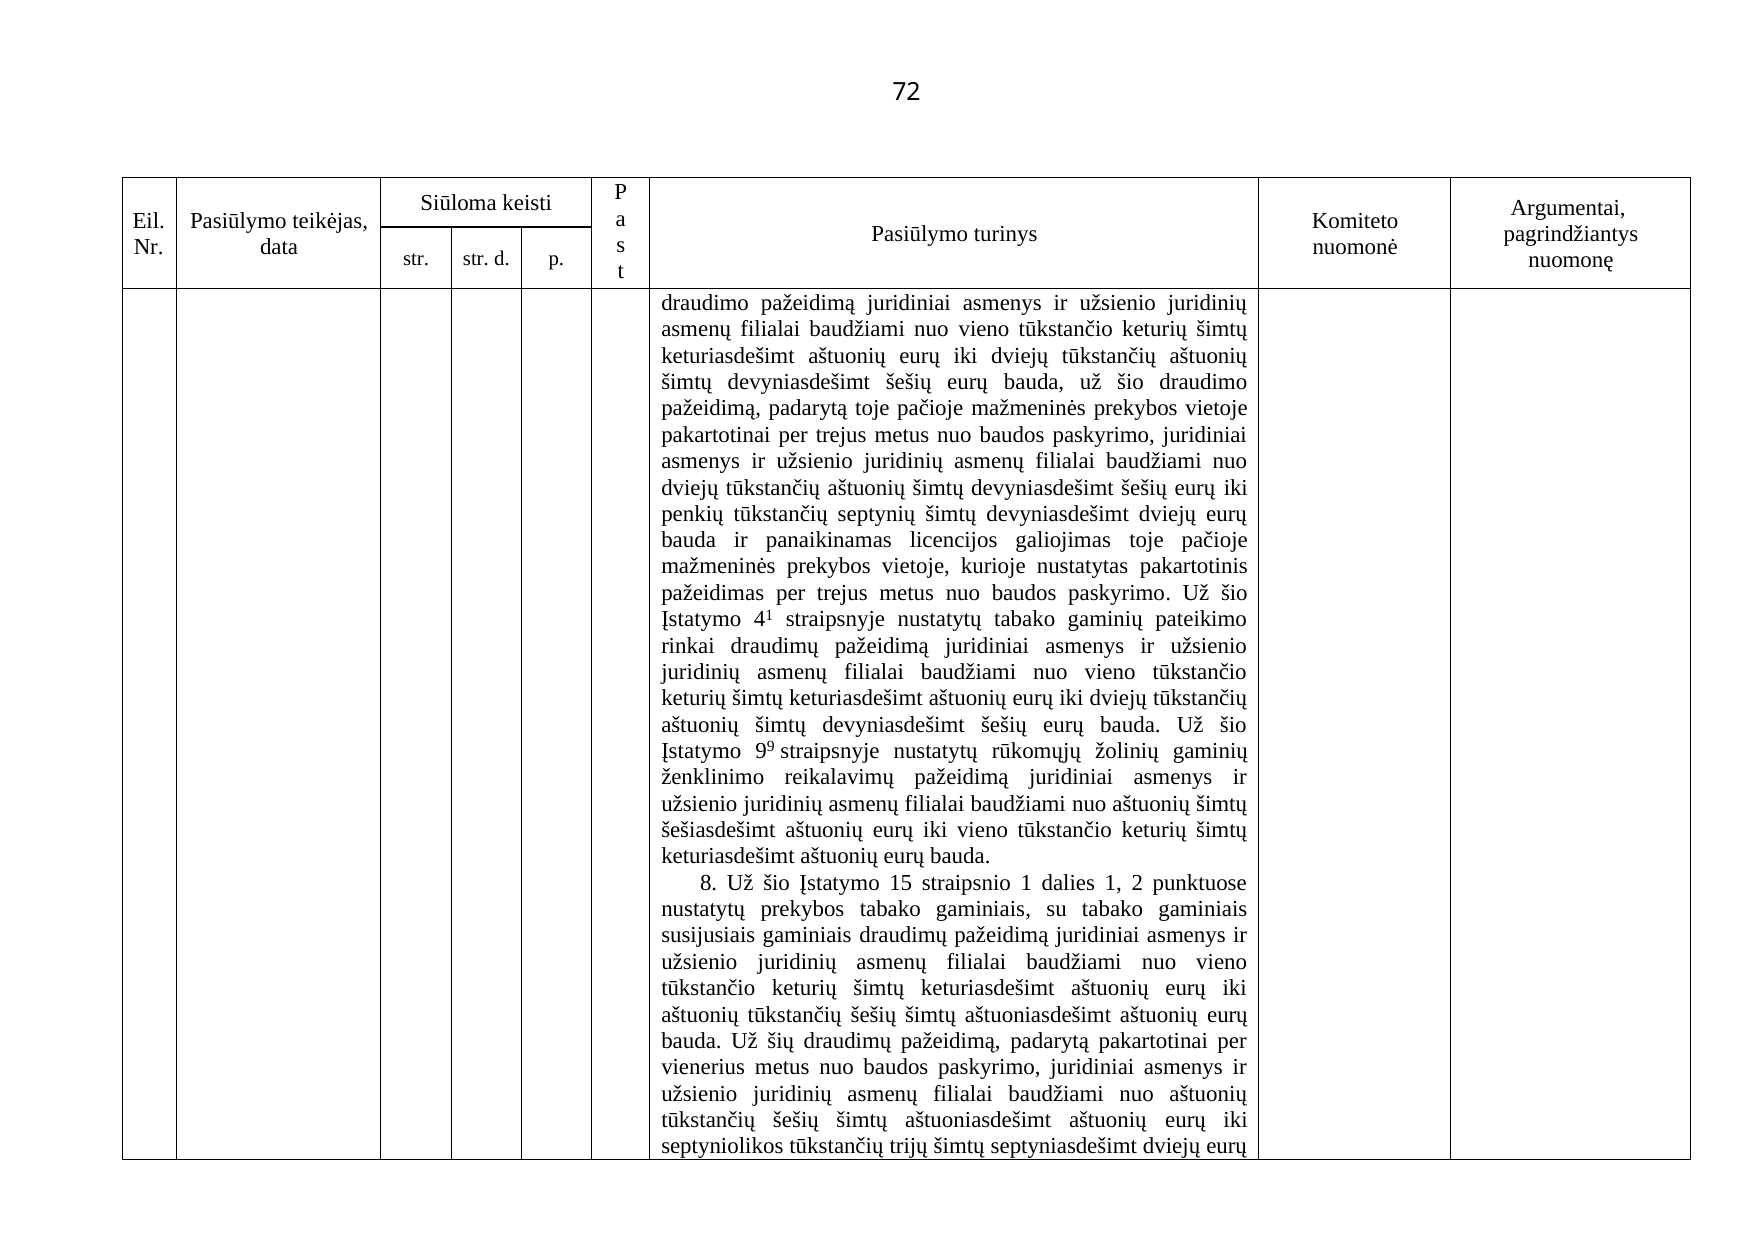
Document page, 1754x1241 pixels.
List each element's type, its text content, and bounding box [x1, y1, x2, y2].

table_header Eil. Nr. [123, 178, 176, 288]
table_cell p. [522, 228, 591, 288]
table_header Argumentai, pagrindžiantys nuomonę [1451, 178, 1690, 288]
table_cell draudimo pažeidimą juridiniai asmenys ir užsienio juridinių asmenų filialai baudžiami nuo vieno tūkstančio keturių šimtų keturiasdešimt aštuonių eurų iki dviejų tūkstančių aštuonių šimtų devyniasdešimt šešių eurų bauda, už šio draudimo pažeidimą, padarytą toje pačioje mažmeninės prekybos vietoje pakartotinai per trejus metus nuo baudos paskyrimo, juridiniai asmenys ir užsienio juridinių asmenų filialai baudžiami nuo dviejų tūkstančių aštuonių šimtų devyniasdešimt šešių eurų iki penkių tūkstančių septynių šimtų devyniasdešimt dviejų eurų bauda ir panaikinamas licencijos galiojimas toje pačioje mažmeninės prekybos vietoje, kurioje nustatytas pakartotinis pažeidimas per trejus metus nuo baudos paskyrimo. Už šio Įstatymo 41 straipsnyje nustatytų tabako gaminių pateikimo rinkai draudimų pažeidimą juridiniai asmenys ir užsienio juridinių asmenų filialai baudžiami nuo vieno tūkstančio keturių šimtų keturiasdešimt aštuonių eurų iki dviejų tūkstančių aštuonių šimtų devyniasdešimt šešių eurų bauda. Už šio Įstatymo 99 straipsnyje nustatytų rūkomųjų žolinių gaminių ženklinimo reikalavimų pažeidimą juridiniai asmenys ir užsienio juridinių asmenų filialai baudžiami nuo aštuonių šimtų šešiasdešimt aštuonių eurų iki vieno tūkstančio keturių šimtų keturiasdešimt aštuonių eurų bauda. 8. Už šio Įstatymo 15 straipsnio 1 dalies 1, 2 punktuose nustatytų prekybos tabako gaminiais, su tabako gaminiais susijusiais gaminiais draudimų pažeidimą juridiniai asmenys ir užsienio juridinių asmenų filialai baudžiami nuo vieno tūkstančio keturių šimtų keturiasdešimt aštuonių eurų iki aštuonių tūkstančių šešių šimtų aštuoniasdešimt aštuonių eurų bauda. Už šių draudimų pažeidimą, padarytą pakartotinai per vienerius metus nuo baudos paskyrimo, juridiniai asmenys ir užsienio juridinių asmenų filialai baudžiami nuo aštuonių tūkstančių šešių šimtų aštuoniasdešimt aštuonių eurų iki septyniolikos tūkstančių trijų šimtų septyniasdešimt dviejų eurų [650, 289, 1258, 1159]
table_header Pasiūlymo teikėjas, data [177, 178, 380, 288]
table_cell str. [381, 228, 451, 288]
table_cell [522, 289, 591, 1159]
table_cell [452, 289, 521, 1159]
table_header Komiteto nuomonė [1259, 178, 1450, 288]
table_header Pastabos [592, 178, 649, 288]
table_cell [1451, 289, 1690, 1159]
table_cell [1259, 289, 1450, 1159]
table_cell str. d. [452, 228, 521, 288]
table_header Pasiūlymo turinys [650, 178, 1258, 288]
table_cell [123, 289, 176, 1159]
table_cell [177, 289, 380, 1159]
table_cell P [592, 289, 649, 1159]
table_cell [381, 289, 451, 1159]
table_header Siūloma keisti [381, 178, 591, 226]
